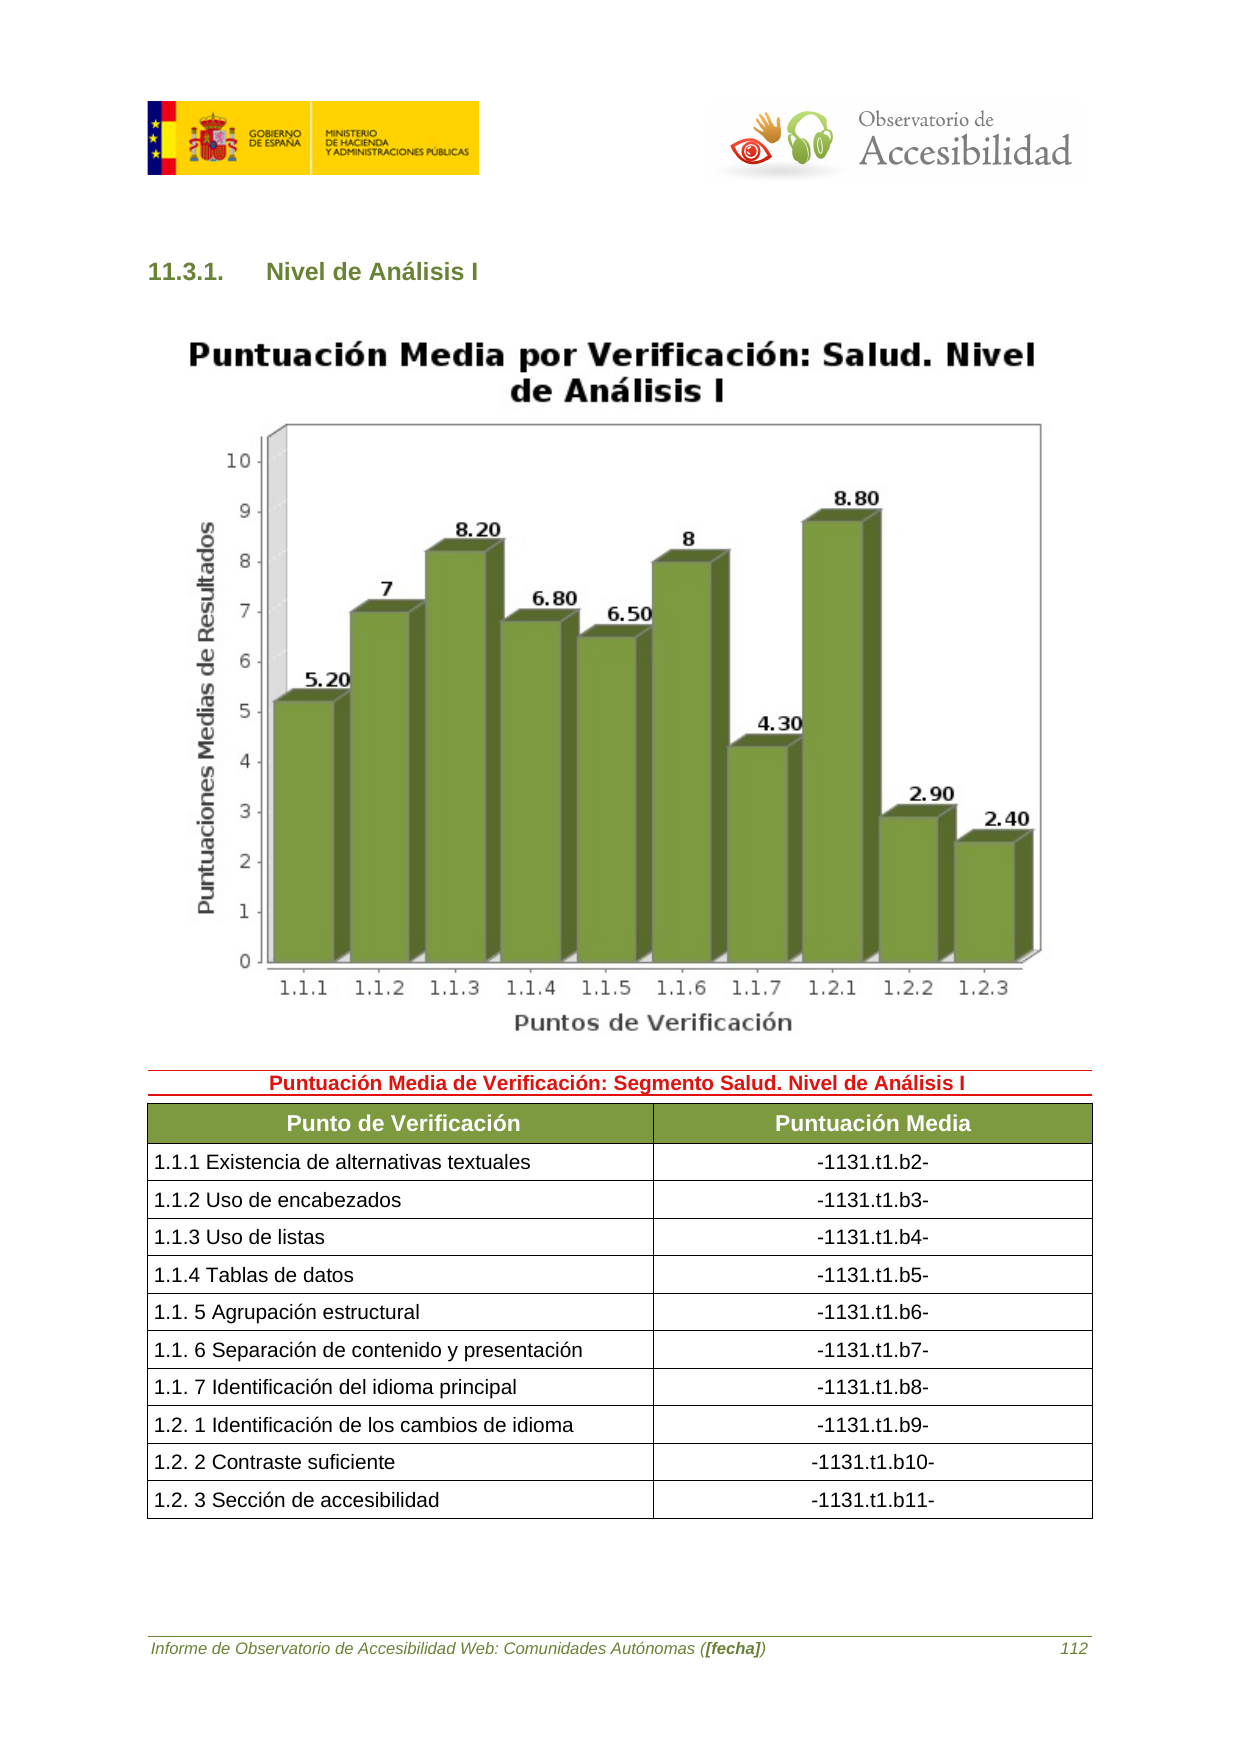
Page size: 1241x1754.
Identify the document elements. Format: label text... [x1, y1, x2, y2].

picture [175, 335, 1059, 1045]
table_cell 1.1.2 Uso de encabezados [148, 1181, 653, 1218]
table_cell -1131.t1.b3- [654, 1181, 1092, 1218]
table_cell -1131.t1.b6- [654, 1294, 1092, 1330]
table_cell 1.1. 5 Agrupación estructural [148, 1294, 653, 1330]
table_cell -1131.t1.b7- [654, 1331, 1092, 1368]
picture [147, 101, 479, 175]
text Puntuación Media de Verificación: Segmento Salud. Nivel de Análisis I [148, 1071, 1092, 1094]
table_cell -1131.t1.b10- [654, 1444, 1092, 1480]
table_cell -1131.t1.b5- [654, 1256, 1092, 1293]
picture [710, 102, 1086, 185]
table_cell -1131.t1.b9- [654, 1406, 1092, 1443]
table_cell 1.1.4 Tablas de datos [148, 1256, 653, 1293]
subtitle Nivel de Análisis I [148, 257, 1092, 286]
table_cell 1.1. 7 Identificación del idioma principal [148, 1369, 653, 1405]
table_cell 1.2. 2 Contraste suficiente [148, 1444, 653, 1480]
table_cell 1.1.1 Existencia de alternativas textuales [148, 1144, 653, 1180]
table_cell 1.2. 1 Identificación de los cambios de idioma [148, 1406, 653, 1443]
table_cell -1131.t1.b8- [654, 1369, 1092, 1405]
table_cell -1131.t1.b2- [654, 1144, 1092, 1180]
table_header Puntuación Media [654, 1104, 1092, 1143]
table_cell 1.2. 3 Sección de accesibilidad [148, 1481, 653, 1518]
table_cell 1.1.3 Uso de listas [148, 1219, 653, 1255]
table_header Punto de Verificación [148, 1104, 653, 1143]
table_cell -1131.t1.b4- [654, 1219, 1092, 1255]
table_cell 1.1. 6 Separación de contenido y presentación [148, 1331, 653, 1368]
table_cell -1131.t1.b11- [654, 1481, 1092, 1518]
